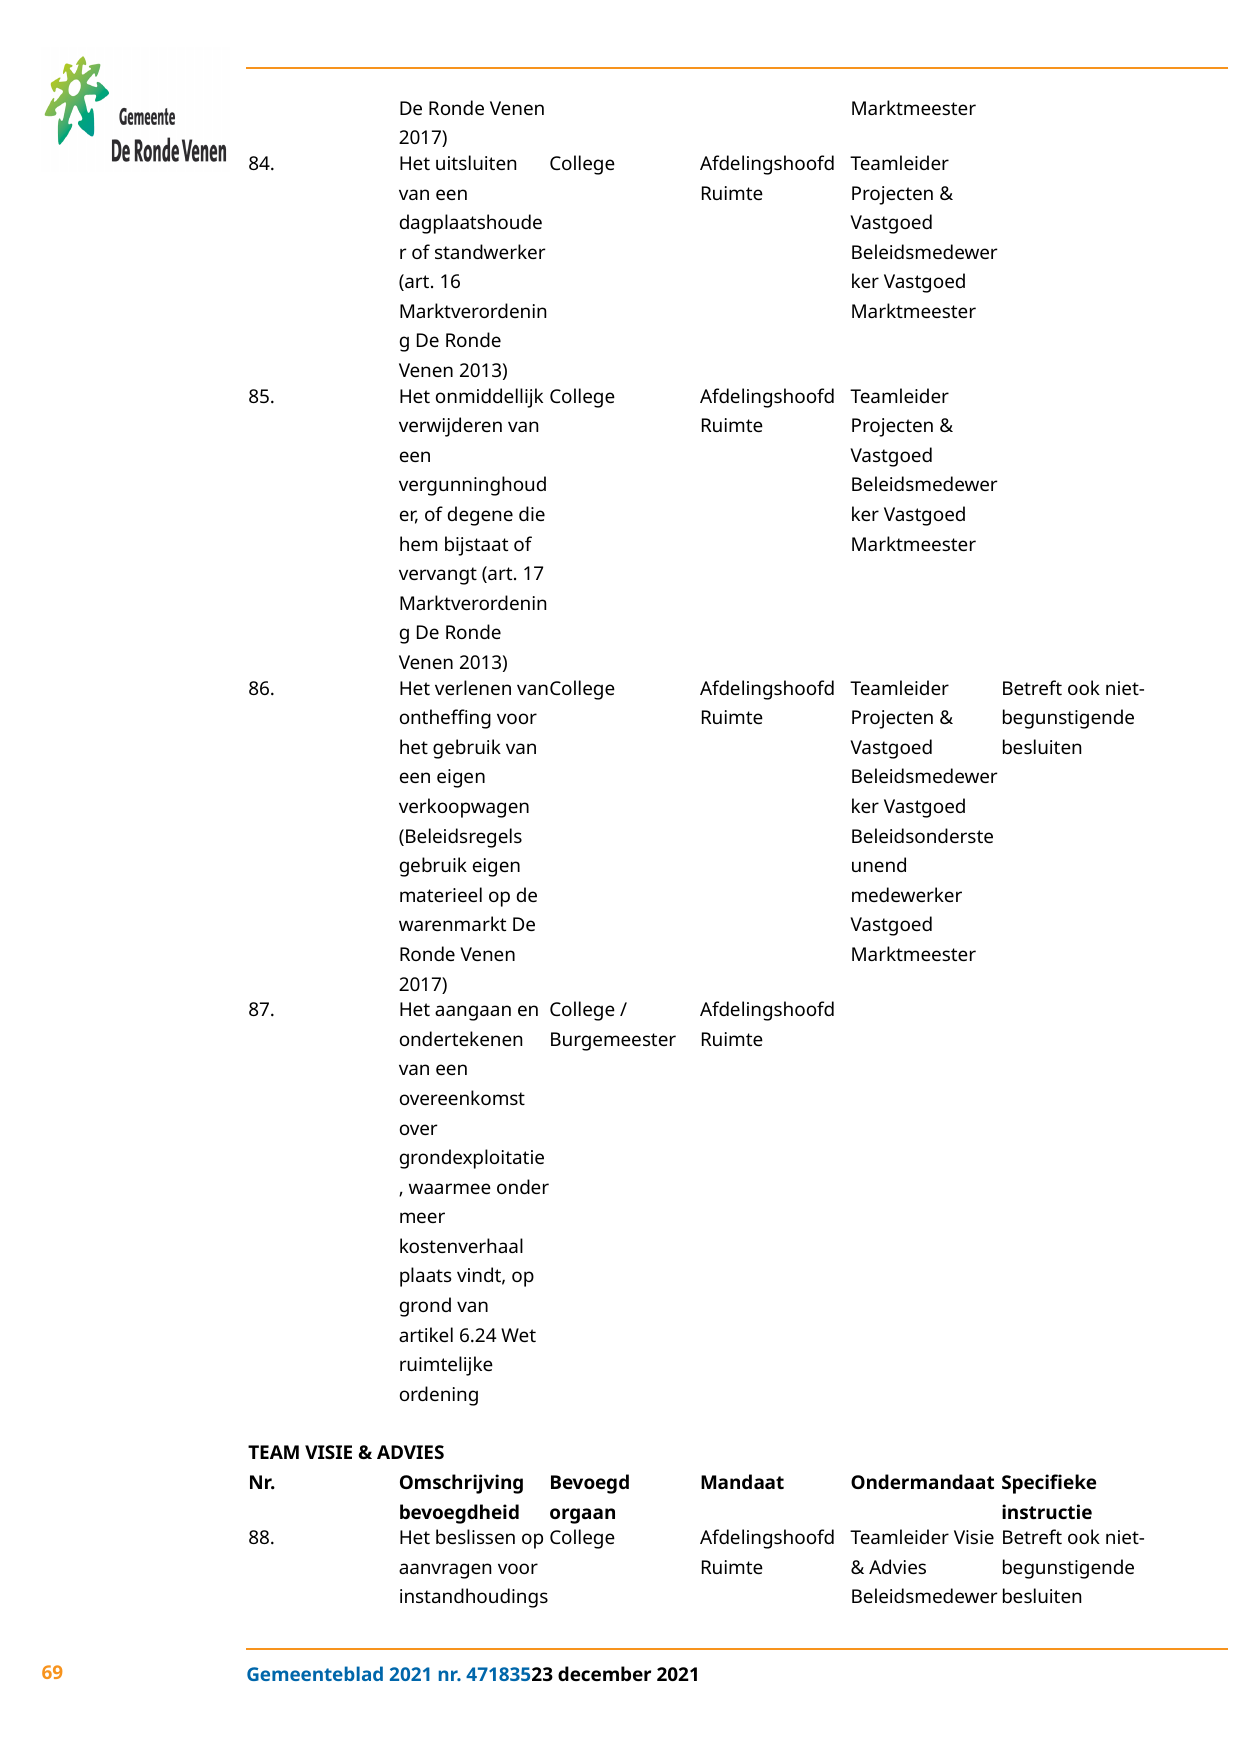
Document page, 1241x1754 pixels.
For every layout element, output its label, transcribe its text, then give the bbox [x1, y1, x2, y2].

table_cell College [549, 675, 700, 996]
table_header Omschrijving bevoegdheid [399, 1469, 549, 1524]
table_cell Marktmeester [850, 95, 1001, 150]
table_cell College / Burgemeester [549, 996, 700, 1407]
table_cell Afdelingshoofd Ruimte [700, 675, 850, 996]
table_cell [549, 95, 700, 150]
table_cell Betreft ook niet-begunstigende besluiten [1001, 675, 1152, 996]
table_header Nr. [248, 1469, 398, 1524]
table_cell [700, 95, 850, 150]
table_cell Teamleider Projecten & Vastgoed Beleidsmedewerker Vastgoed Marktmeester [850, 150, 1001, 383]
table_cell College [549, 383, 700, 675]
table_cell Afdelingshoofd Ruimte [700, 996, 850, 1407]
table_cell Teamleider Projecten & Vastgoed Beleidsmedewerker Vastgoed Marktmeester [850, 383, 1001, 675]
table_cell 84. [248, 150, 398, 383]
table_cell [1001, 383, 1152, 675]
table_cell 88. [248, 1525, 398, 1609]
table_cell 86. [248, 675, 398, 996]
table_cell De Ronde Venen 2017) [399, 95, 549, 150]
table_cell Teamleider Projecten & Vastgoed Beleidsmedewerker Vastgoed Beleidsondersteunend medewerker Vastgoed Marktmeester [850, 675, 1001, 996]
table_cell Afdelingshoofd Ruimte [700, 383, 850, 675]
table_cell Betreft ook niet-begunstigende besluiten [1001, 1525, 1152, 1609]
table_cell 87. [248, 996, 398, 1407]
table_cell [248, 95, 398, 150]
table_header Mandaat [700, 1469, 850, 1524]
table_header Bevoegd orgaan [549, 1469, 700, 1524]
picture [41, 47, 231, 172]
table_cell [850, 996, 1001, 1407]
table_cell College [549, 150, 700, 383]
table_cell [1001, 150, 1152, 383]
table_cell Het onmiddellijk verwijderen van een vergunninghouder, of degene die hem bijstaat of vervangt (art. 17 Marktverordening De Ronde Venen 2013) [399, 383, 549, 675]
table_cell Afdelingshoofd Ruimte [700, 1525, 850, 1609]
table_cell [1001, 95, 1152, 150]
table_cell Het verlenen van ontheffing voor het gebruik van een eigen verkoopwagen (Beleidsregels gebruik eigen materieel op de warenmarkt De Ronde Venen 2017) [399, 675, 549, 996]
table_cell Het uitsluiten van een dagplaatshouder of standwerker (art. 16 Marktverordening De Ronde Venen 2013) [399, 150, 549, 383]
table_cell [1001, 996, 1152, 1407]
table_cell College [549, 1525, 700, 1609]
table_header Ondermandaat [850, 1469, 1001, 1524]
table_cell Teamleider Visie & Advies Beleidsmedewer- [850, 1525, 1001, 1609]
text TEAM VISIE & ADVIES [248, 1439, 1152, 1465]
table_cell Het beslissen op aanvragen voor instandhoudings- [399, 1525, 549, 1609]
table_cell 85. [248, 383, 398, 675]
table_cell Het aangaan en ondertekenen van een overeenkomst over grondexploitatie, waarmee onder meer kostenverhaal plaats vindt, op grond van artikel 6.24 Wet ruimtelijke ordening [399, 996, 549, 1407]
table_cell Afdelingshoofd Ruimte [700, 150, 850, 383]
table_header Specifieke instructie [1001, 1469, 1152, 1524]
